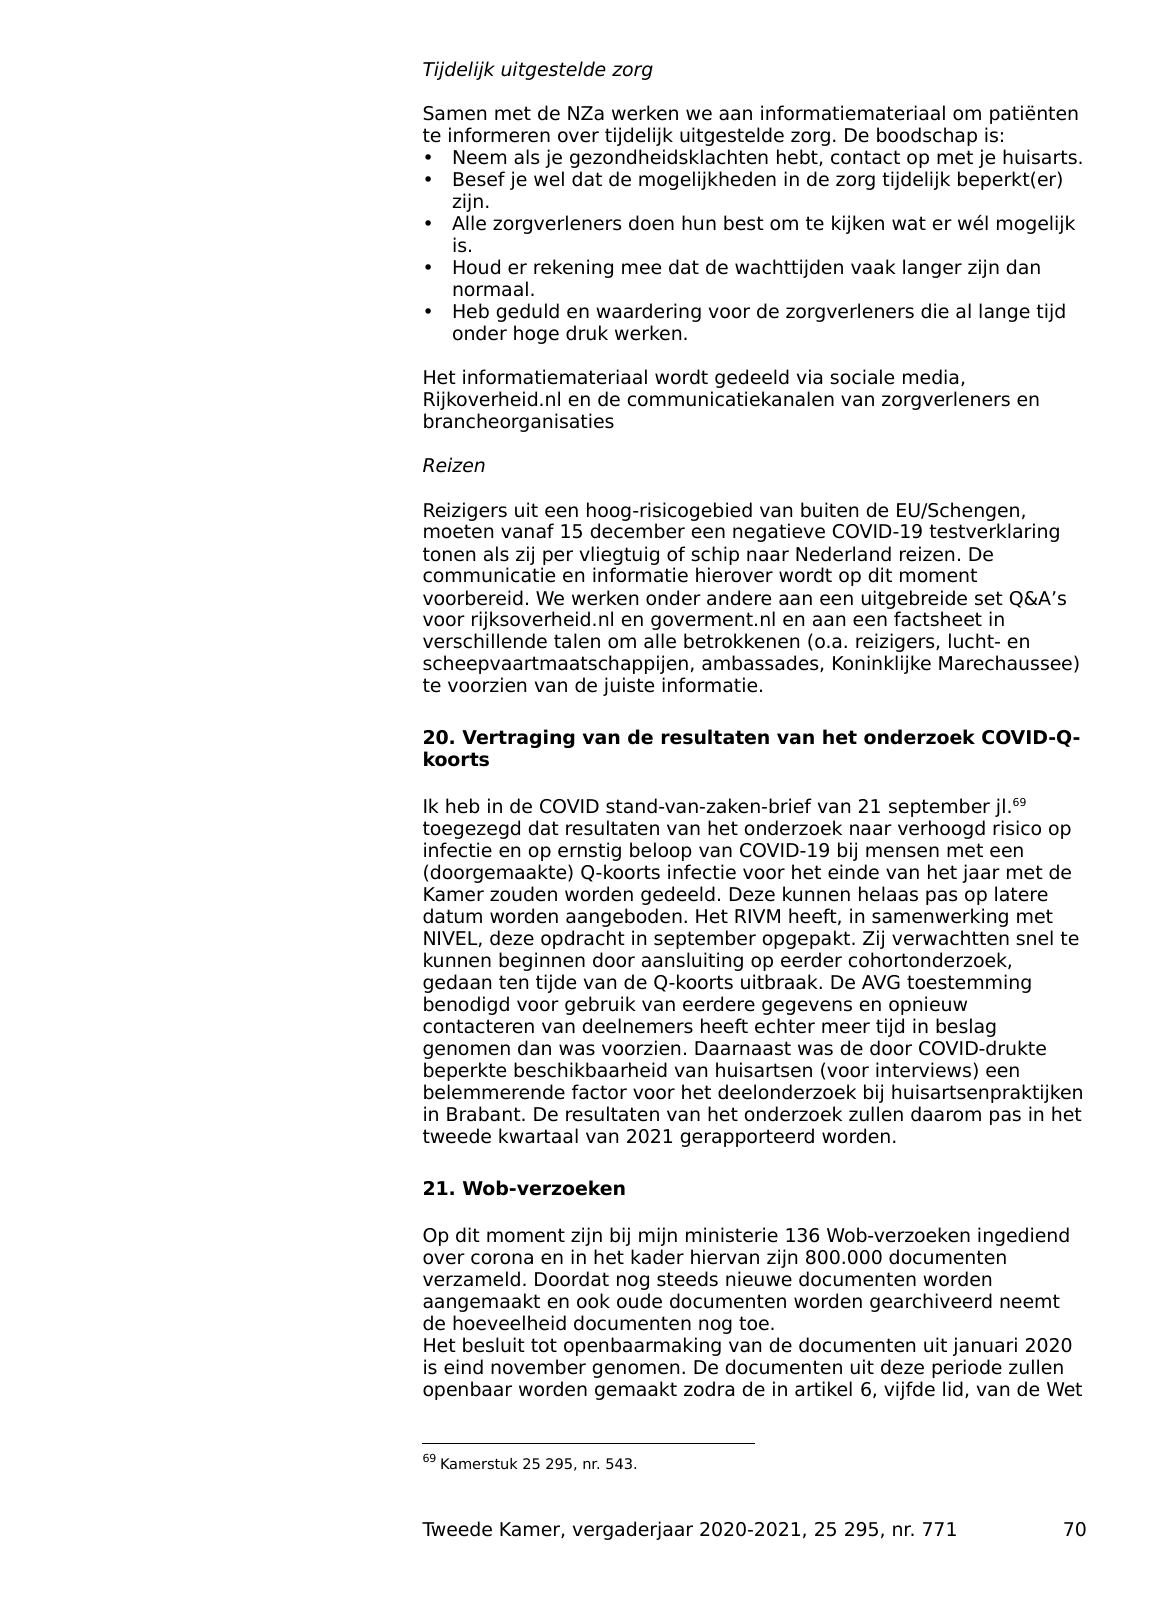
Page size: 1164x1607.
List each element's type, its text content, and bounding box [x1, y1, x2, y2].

text • Houd er rekening mee dat de wachttijden vaak langer zijn dan normaal. [422, 257, 1087, 301]
text • Neem als je gezondheidsklachten hebt, contact op met je huisarts. [422, 147, 1087, 169]
subtitle Tijdelijk uitgestelde zorg [422, 59, 1087, 81]
text Op dit moment zijn bij mijn ministerie 136 Wob-verzoeken ingediend over corona en in het kader hiervan zijn 800.000 documenten verzameld. Doordat nog steeds nieuwe documenten worden aangemaakt en ook oude documenten worden gearchiveerd neemt de hoeveelheid documenten nog toe. [422, 1225, 1087, 1335]
text • Heb geduld en waardering voor de zorgverleners die al lange tijd onder hoge druk werken. [422, 301, 1087, 345]
text Reizigers uit een hoog-risicogebied van buiten de EU/Schengen, moeten vanaf 15 december een negatieve COVID-19 testverklaring tonen als zij per vliegtuig of schip naar Nederland reizen. De communicatie en informatie hierover wordt op dit moment voorbereid. We werken onder andere aan een uitgebreide set Q&A’s voor rijksoverheid.nl en goverment.nl en aan een factsheet in verschillende talen om alle betrokkenen (o.a. reizigers, lucht- en scheepvaartmaatschappijen, ambassades, Koninklijke Marechaussee) te voorzien van de juiste informatie. [422, 499, 1087, 697]
text • Alle zorgverleners doen hun best om te kijken wat er wél mogelijk is. [422, 213, 1087, 257]
subtitle 20. Vertraging van de resultaten van het onderzoek COVID-Q-koorts [422, 727, 1087, 771]
text • Besef je wel dat de mogelijkheden in de zorg tijdelijk beperkt(er) zijn. [422, 169, 1087, 213]
text Het informatiemateriaal wordt gedeeld via sociale media, Rijkoverheid.nl en de communicatiekanalen van zorgverleners en brancheorganisaties [422, 367, 1087, 433]
text Kamerstuk 25 295, nr. 543. [422, 1452, 1087, 1474]
text Samen met de NZa werken we aan informatiemateriaal om patiënten te informeren over tijdelijk uitgestelde zorg. De boodschap is: [422, 103, 1087, 147]
text Ik heb in de COVID stand-van-zaken-brief van 21 september jl. toegezegd dat resultaten van het onderzoek naar verhoogd risico op infectie en op ernstig beloop van COVID-19 bij mensen met een (doorgemaakte) Q-koorts infectie voor het einde van het jaar met de Kamer zouden worden gedeeld. Deze kunnen helaas pas op latere datum worden aangeboden. Het RIVM heeft, in samenwerking met NIVEL, deze opdracht in september opgepakt. Zij verwachtten snel te kunnen beginnen door aansluiting op eerder cohortonderzoek, gedaan ten tijde van de Q-koorts uitbraak. De AVG toestemming benodigd voor gebruik van eerdere gegevens en opnieuw contacteren van deelnemers heeft echter meer tijd in beslag genomen dan was voorzien. Daarnaast was de door COVID-drukte beperkte beschikbaarheid van huisartsen (voor interviews) een belemmerende factor voor het deelonderzoek bij huisartsenpraktijken in Brabant. De resultaten van het onderzoek zullen daarom pas in het tweede kwartaal van 2021 gerapporteerd worden. [422, 796, 1087, 1148]
text Het besluit tot openbaarmaking van de documenten uit januari 2020 is eind november genomen. De documenten uit deze periode zullen openbaar worden gemaakt zodra de in artikel 6, vijfde lid, van de Wet [422, 1335, 1087, 1401]
subtitle Reizen [422, 455, 1087, 477]
subtitle 21. Wob-verzoeken [422, 1178, 1087, 1200]
